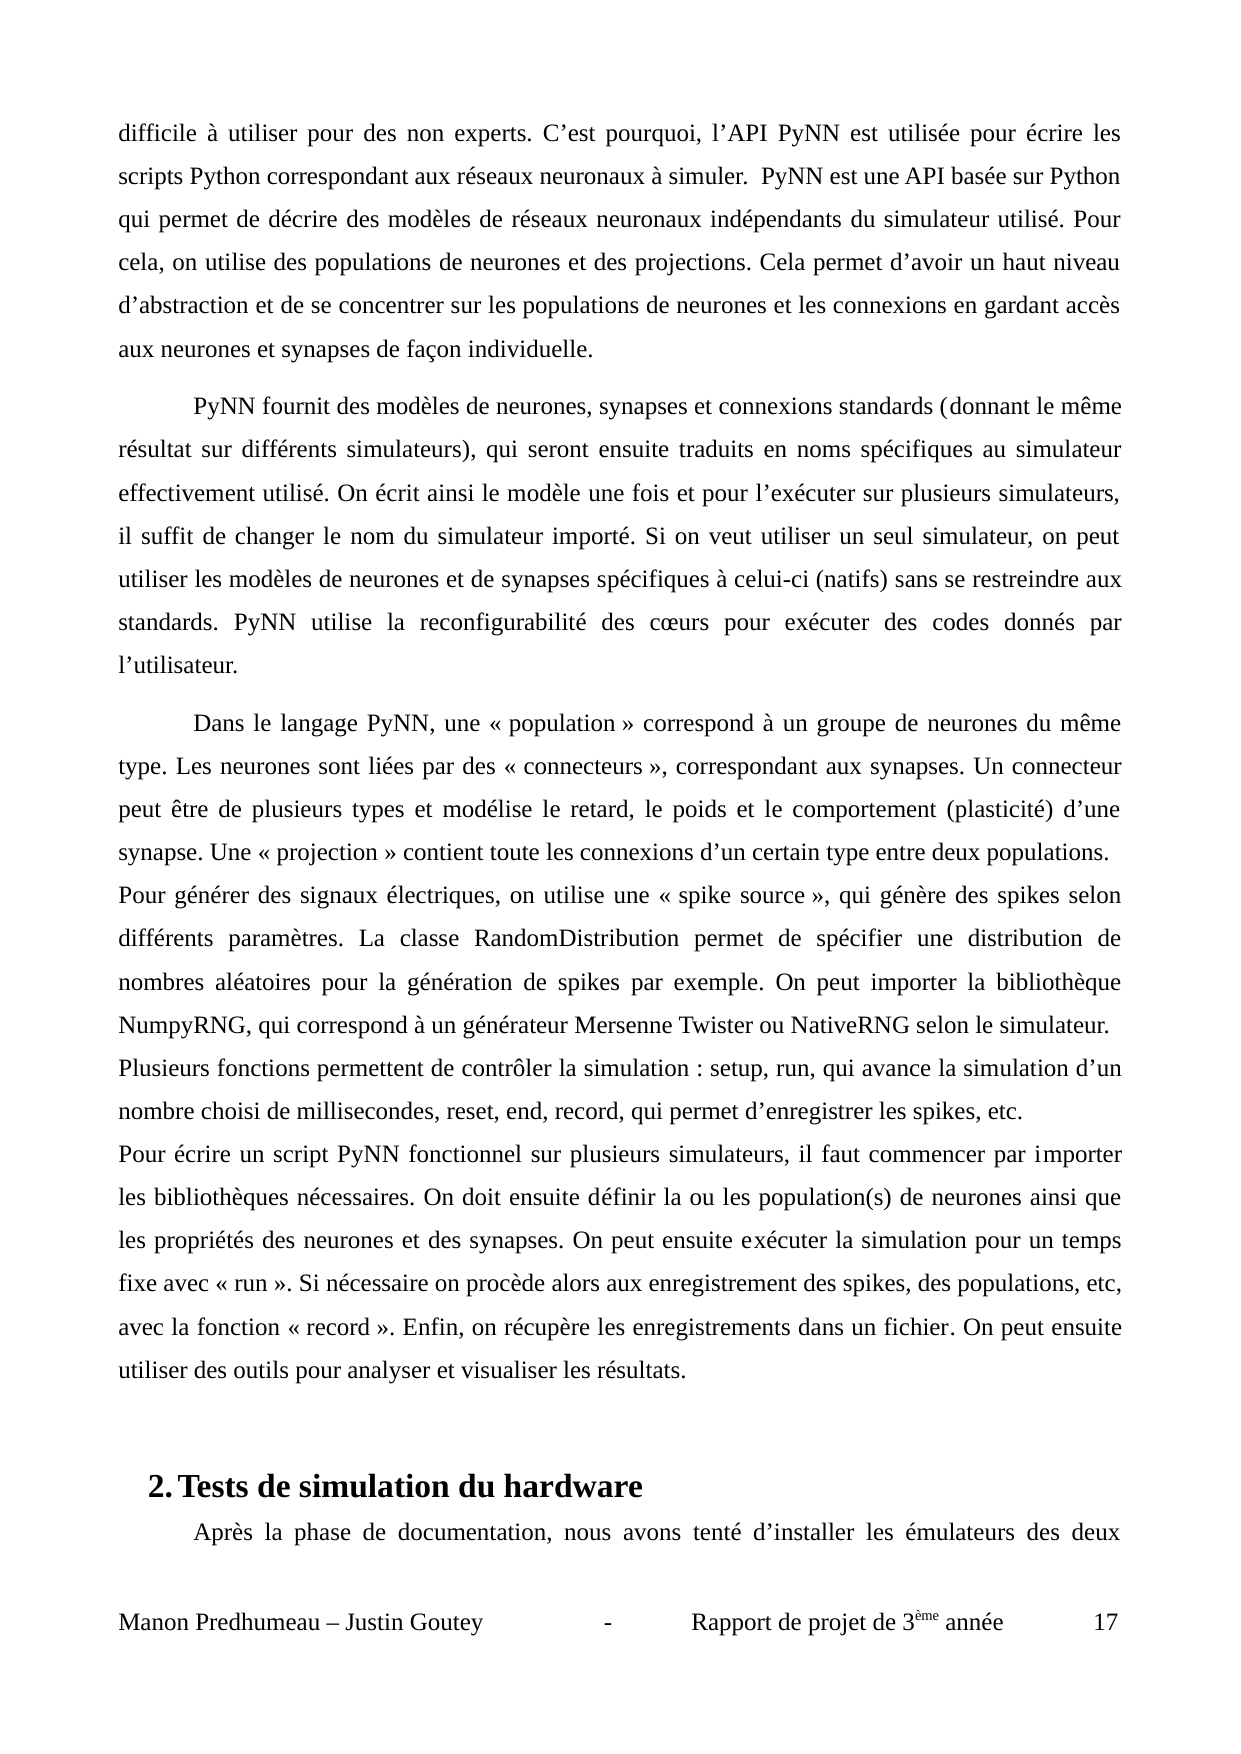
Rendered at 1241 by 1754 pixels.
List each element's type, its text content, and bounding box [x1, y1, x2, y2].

text Pour générer des signaux électriques, on utilise une « spike source », qui génère des spikes selon différents paramètres. La classe RandomDistribution permet de spécifier une distribution de nombres aléatoires pour la génération de spikes par exemple. On peut importer la bibliothèque NumpyRNG, qui correspond à un générateur Mersenne Twister ou NativeRNG selon le simulateur. [118, 880, 1122, 1038]
text Pour écrire un script PyNN fonctionnel sur plusieurs simulateurs, il faut commencer par importer les bibliothèques nécessaires. On doit ensuite définir la ou les population(s) de neurones ainsi que les propriétés des neurones et des synapses. On peut ensuite exécuter la simulation pour un temps fixe avec « run ». Si nécessaire on procède alors aux enregistrement des spikes, des populations, etc, avec la fonction « record ». Enfin, on récupère les enregistrements dans un fichier. On peut ensuite utiliser des outils pour analyser et visualiser les résultats. [118, 1139, 1122, 1383]
text Dans le langage PyNN, une « population » correspond à un groupe de neurones du même type. Les neurones sont liées par des « connecteurs », correspondant aux synapses. Un connecteur peut être de plusieurs types et modélise le retard, le poids et le comportement (plasticité) d’une synapse. Une « projection » contient toute les connexions d’un certain type entre deux populations. [118, 708, 1122, 866]
subtitle Tests de simulation du hardware [148, 1466, 1122, 1505]
text Plusieurs fonctions permettent de contrôler la simulation : setup, run, qui avance la simulation d’un nombre choisi de millisecondes, reset, end, record, qui permet d’enregistrer les spikes, etc. [118, 1053, 1122, 1125]
text PyNN fournit des modèles de neurones, synapses et connexions standards (donnant le même résultat sur différents simulateurs), qui seront ensuite traduits en noms spécifiques au simulateur effectivement utilisé. On écrit ainsi le modèle une fois et pour l’exécuter sur plusieurs simulateurs, il suffit de changer le nom du simulateur importé. Si on veut utiliser un seul simulateur, on peut utiliser les modèles de neurones et de synapses spécifiques à celui-ci (natifs) sans se restreindre aux standards. PyNN utilise la reconfigurabilité des cœurs pour exécuter des codes donnés par l’utilisateur. [118, 391, 1122, 679]
text Après la phase de documentation, nous avons tenté d’installer les émulateurs des deux [118, 1517, 1122, 1546]
text difficile à utiliser pour des non experts. C’est pourquoi, l’API PyNN est utilisée pour écrire les scripts Python correspondant aux réseaux neuronaux à simuler. PyNN est une API basée sur Python qui permet de décrire des modèles de réseaux neuronaux indépendants du simulateur utilisé. Pour cela, on utilise des populations de neurones et des projections. Cela permet d’avoir un haut niveau d’abstraction et de se concentrer sur les populations de neurones et les connexions en gardant accès aux neurones et synapses de façon individuelle. [118, 118, 1122, 362]
